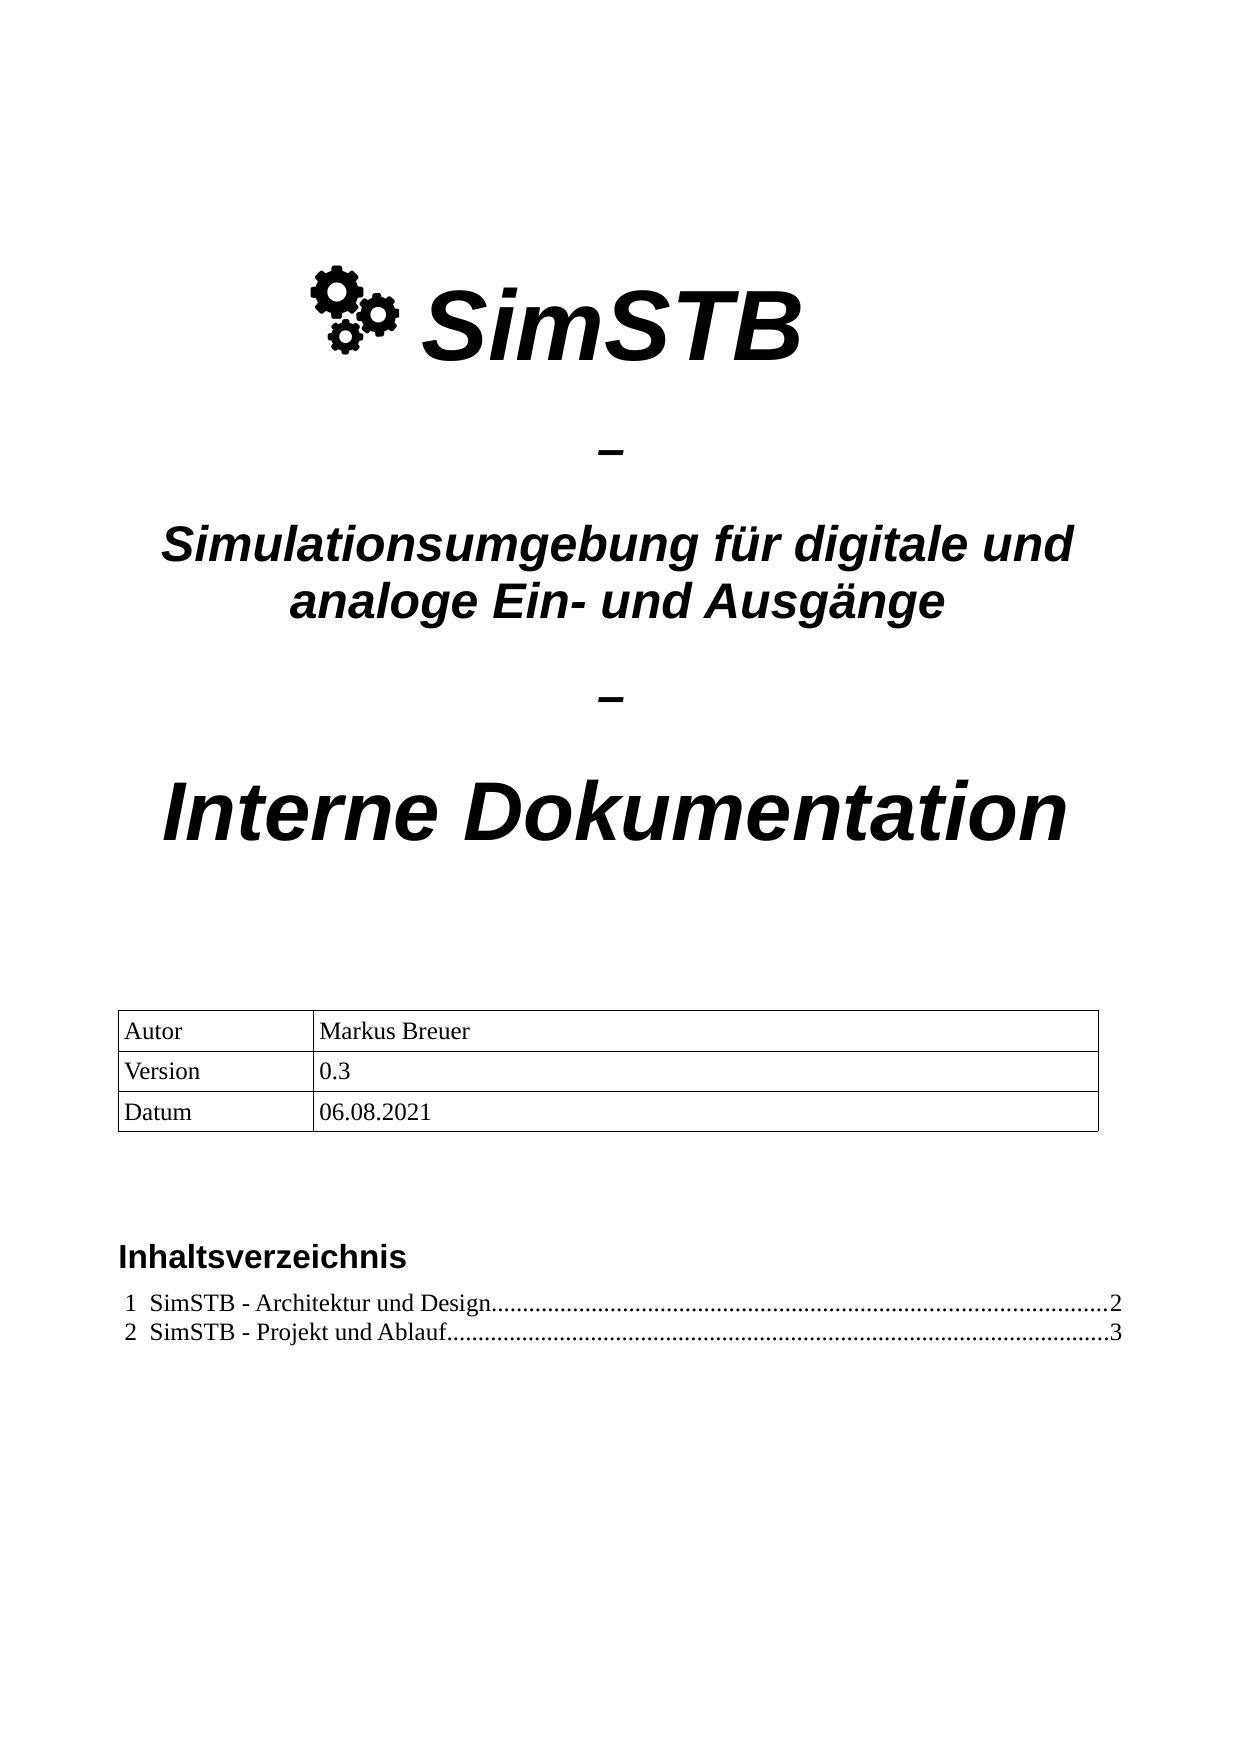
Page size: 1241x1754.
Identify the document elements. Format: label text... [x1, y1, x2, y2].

title Simulationsumgebung für digitale und analoge Ein- und Ausgänge [118, 514, 1122, 629]
table_cell 06.08.2021 [314, 1092, 1098, 1131]
subtitle Inhaltsverzeichnis [118, 1237, 1122, 1276]
subtitle Interne Dokumentation [118, 762, 1122, 858]
text 1 SimSTB - Architektur und Design 2 [118, 1288, 1122, 1317]
table_header Markus Breuer [314, 1011, 1098, 1051]
table_cell Version [119, 1052, 313, 1091]
text 2 SimSTB - Projekt und Ablauf 3 [118, 1317, 1122, 1346]
title SimSTB [118, 355, 1122, 382]
table_cell 0.3 [314, 1052, 1098, 1091]
title – [118, 419, 1122, 477]
picture [310, 265, 400, 355]
table_cell Datum [119, 1092, 313, 1131]
table_header Autor [119, 1011, 313, 1051]
subtitle – [118, 667, 1122, 724]
